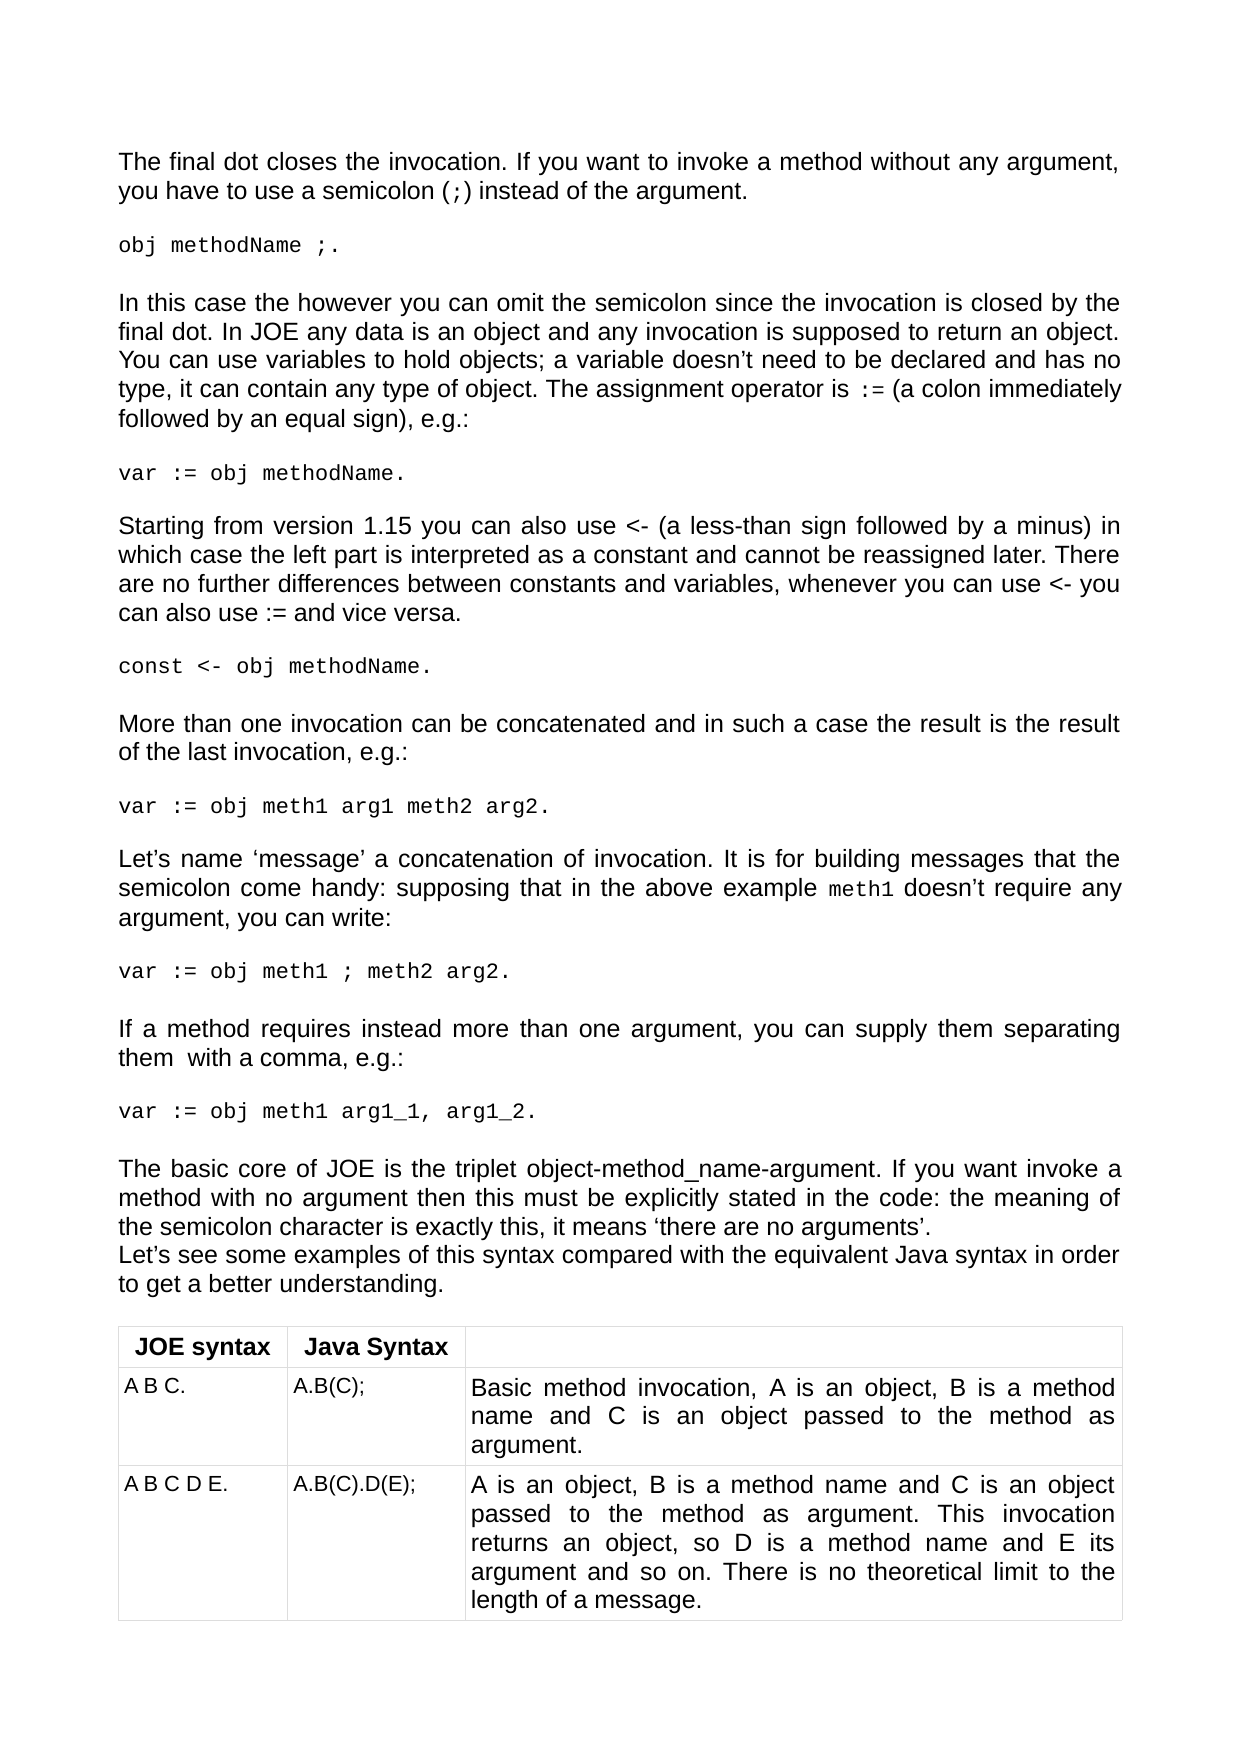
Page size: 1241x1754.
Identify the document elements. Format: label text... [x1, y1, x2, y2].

text If a method requires instead more than one argument, you can supply them separating them with a comma, e.g.: [118, 1014, 1122, 1072]
table_cell A.B(C).D(E); [288, 1466, 465, 1620]
text The basic core of JOE is the triplet object-method_name-argument. If you want invoke a method with no argument then this must be explicitly stated in the code: the meaning of the semicolon character is exactly this, it means ‘there are no arguments’. [118, 1154, 1122, 1240]
table_header JOE syntax [119, 1327, 287, 1367]
table_cell A is an object, B is a method name and C is an object passed to the method as argument. This invocation returns an object, so D is a method name and E its argument and so on. There is no theoretical limit to the length of a message. [466, 1466, 1122, 1620]
table_cell A.B(C); [288, 1368, 465, 1464]
table_cell A B C D E. [119, 1466, 287, 1620]
text const <- obj methodName. [118, 655, 1122, 680]
text Let’s see some examples of this syntax compared with the equivalent Java syntax in order to get a better understanding. [118, 1240, 1122, 1298]
text Let’s name ‘message’ a concatenation of invocation. It is for building messages that the semicolon come handy: supposing that in the above example meth1 doesn’t require any argument, you can write: [118, 844, 1122, 932]
text Starting from version 1.15 you can also use <- (a less-than sign followed by a minus) in which case the left part is interpreted as a constant and cannot be reassigned later. There are no further differences between constants and variables, whenever you can use <- you can also use := and vice versa. [118, 511, 1122, 626]
text var := obj meth1 arg1 meth2 arg2. [118, 795, 1122, 819]
text var := obj meth1 ; meth2 arg2. [118, 961, 1122, 985]
table_header [466, 1327, 1122, 1367]
text The final dot closes the invocation. If you want to invoke a method without any argument, you have to use a semicolon (;) instead of the argument. [118, 147, 1122, 206]
text var := obj methodName. [118, 462, 1122, 486]
text obj methodName ;. [118, 234, 1122, 259]
table_header Java Syntax [288, 1327, 465, 1367]
table_cell Basic method invocation, A is an object, B is a method name and C is an object passed to the method as argument. [466, 1368, 1122, 1464]
table_cell A B C. [119, 1368, 287, 1464]
text More than one invocation can be concatenated and in such a case the result is the result of the last invocation, e.g.: [118, 708, 1122, 766]
text In this case the however you can omit the semicolon since the invocation is closed by the final dot. In JOE any data is an object and any invocation is supposed to return an object. You can use variables to hold objects; a variable doesn’t need to be declared and has no type, it can contain any type of object. The assignment operator is := (a colon immediately followed by an equal sign), e.g.: [118, 288, 1122, 433]
text var := obj meth1 arg1_1, arg1_2. [118, 1100, 1122, 1125]
